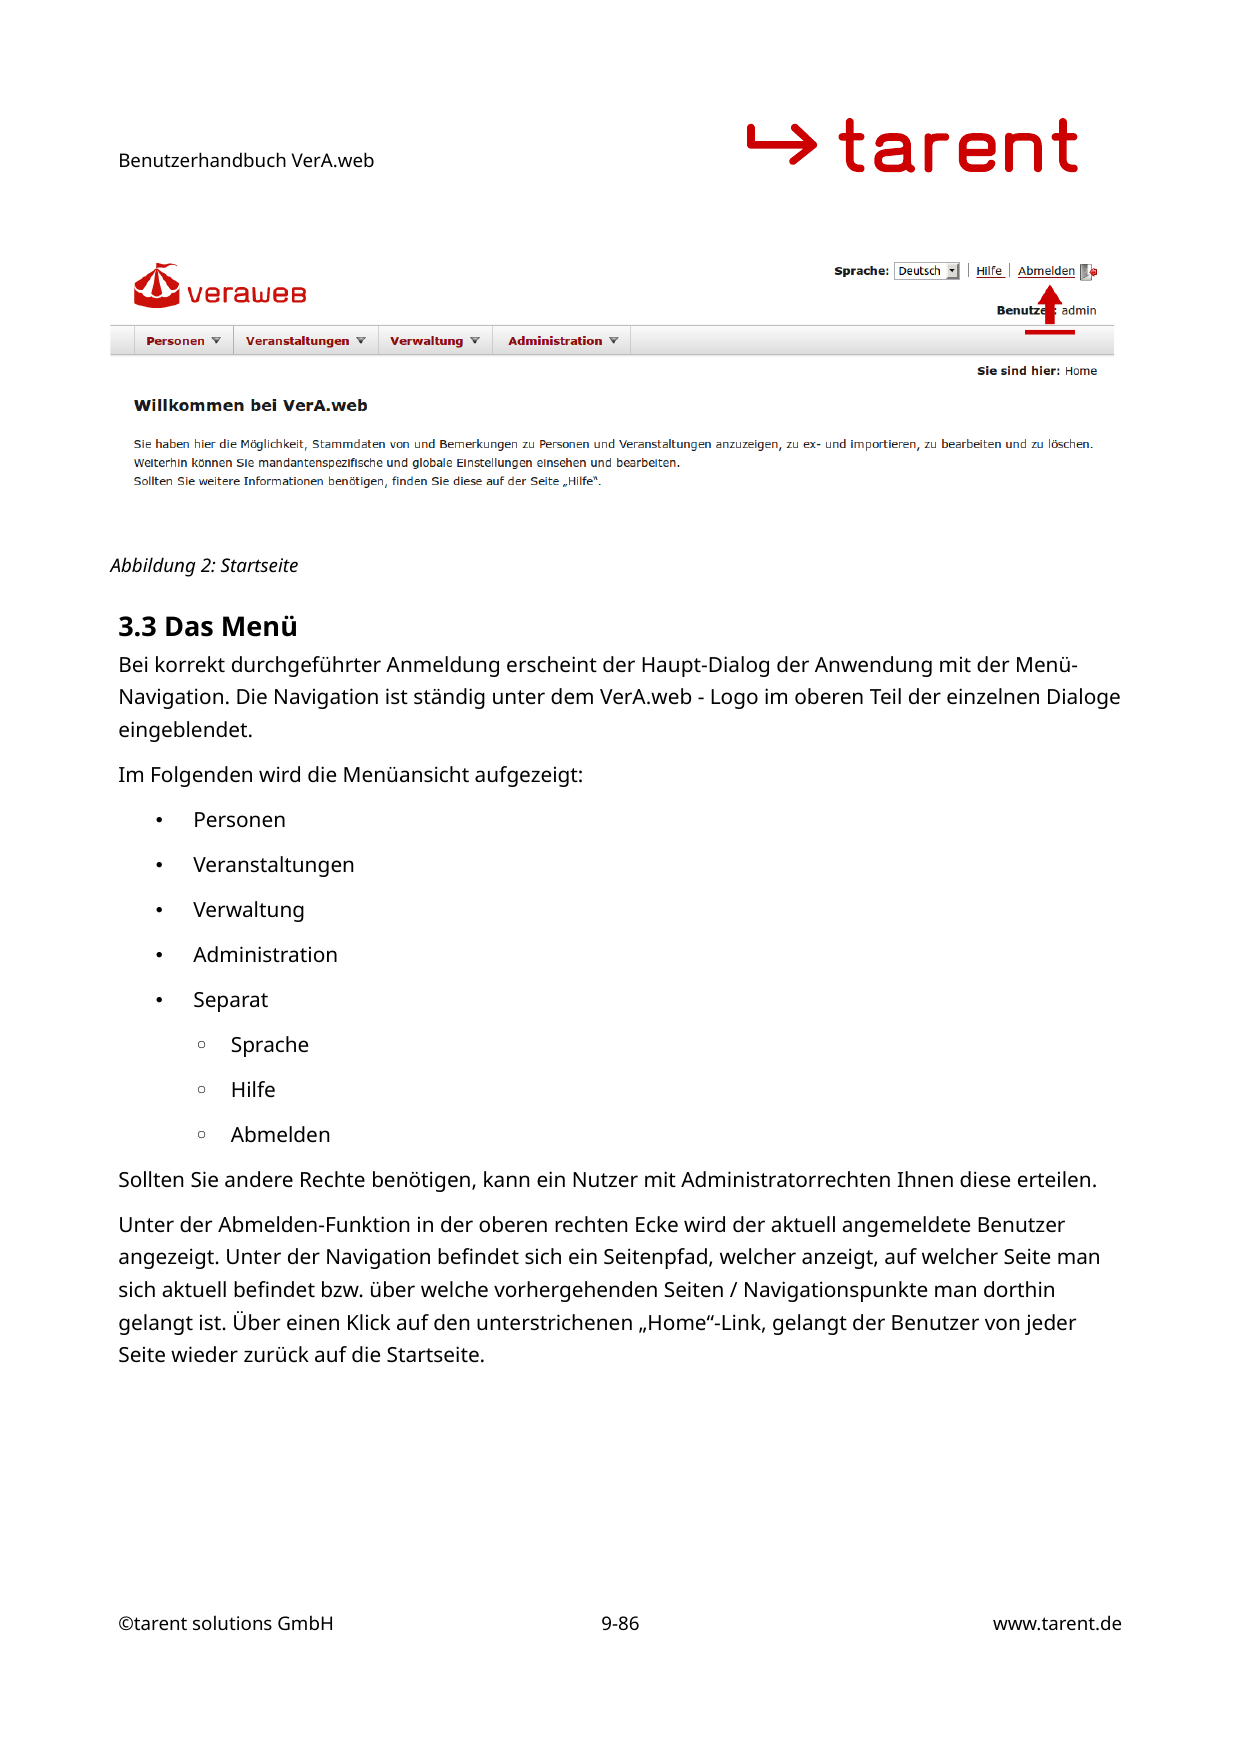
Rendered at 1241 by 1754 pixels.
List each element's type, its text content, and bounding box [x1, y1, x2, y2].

list Separat [156, 985, 1122, 1013]
subtitle Das Menü [110, 245, 1122, 644]
text Bei korrekt durchgeführter Anmeldung erscheint der Haupt-Dialog der Anwendung mit der Menü-Navigation. Die Navigation ist ständig unter dem VerA.web - Logo im oberen Teil der einzelnen Dialoge eingeblendet. [118, 650, 1122, 743]
list Sprache [193, 1030, 1122, 1058]
text Abbildung 2: Startseite [110, 526, 1114, 578]
list Hilfe [193, 1075, 1122, 1103]
list Verwaltung [156, 895, 1122, 923]
text Unter der Abmelden-Funktion in der oberen rechten Ecke wird der aktuell angemeldete Benutzer angezeigt. Unter der Navigation befindet sich ein Seitenpfad, welcher anzeigt, auf welcher Seite man sich aktuell befindet bzw. über welche vorhergehenden Seiten / Navigationspunkte man dorthin gelangt ist. Über einen Klick auf den unterstrichenen „Home“-Link, gelangt der Benutzer von jeder Seite wieder zurück auf die Startseite. [118, 1210, 1122, 1369]
list Abmelden [193, 1120, 1122, 1148]
list Personen [156, 805, 1122, 833]
picture [110, 256, 1115, 526]
list Administration [156, 940, 1122, 968]
text Im Folgenden wird die Menüansicht aufgezeigt: [118, 760, 1122, 788]
list Veranstaltungen [156, 850, 1122, 878]
text Sollten Sie andere Rechte benötigen, kann ein Nutzer mit Administratorrechten Ihnen diese erteilen. [118, 1165, 1122, 1193]
